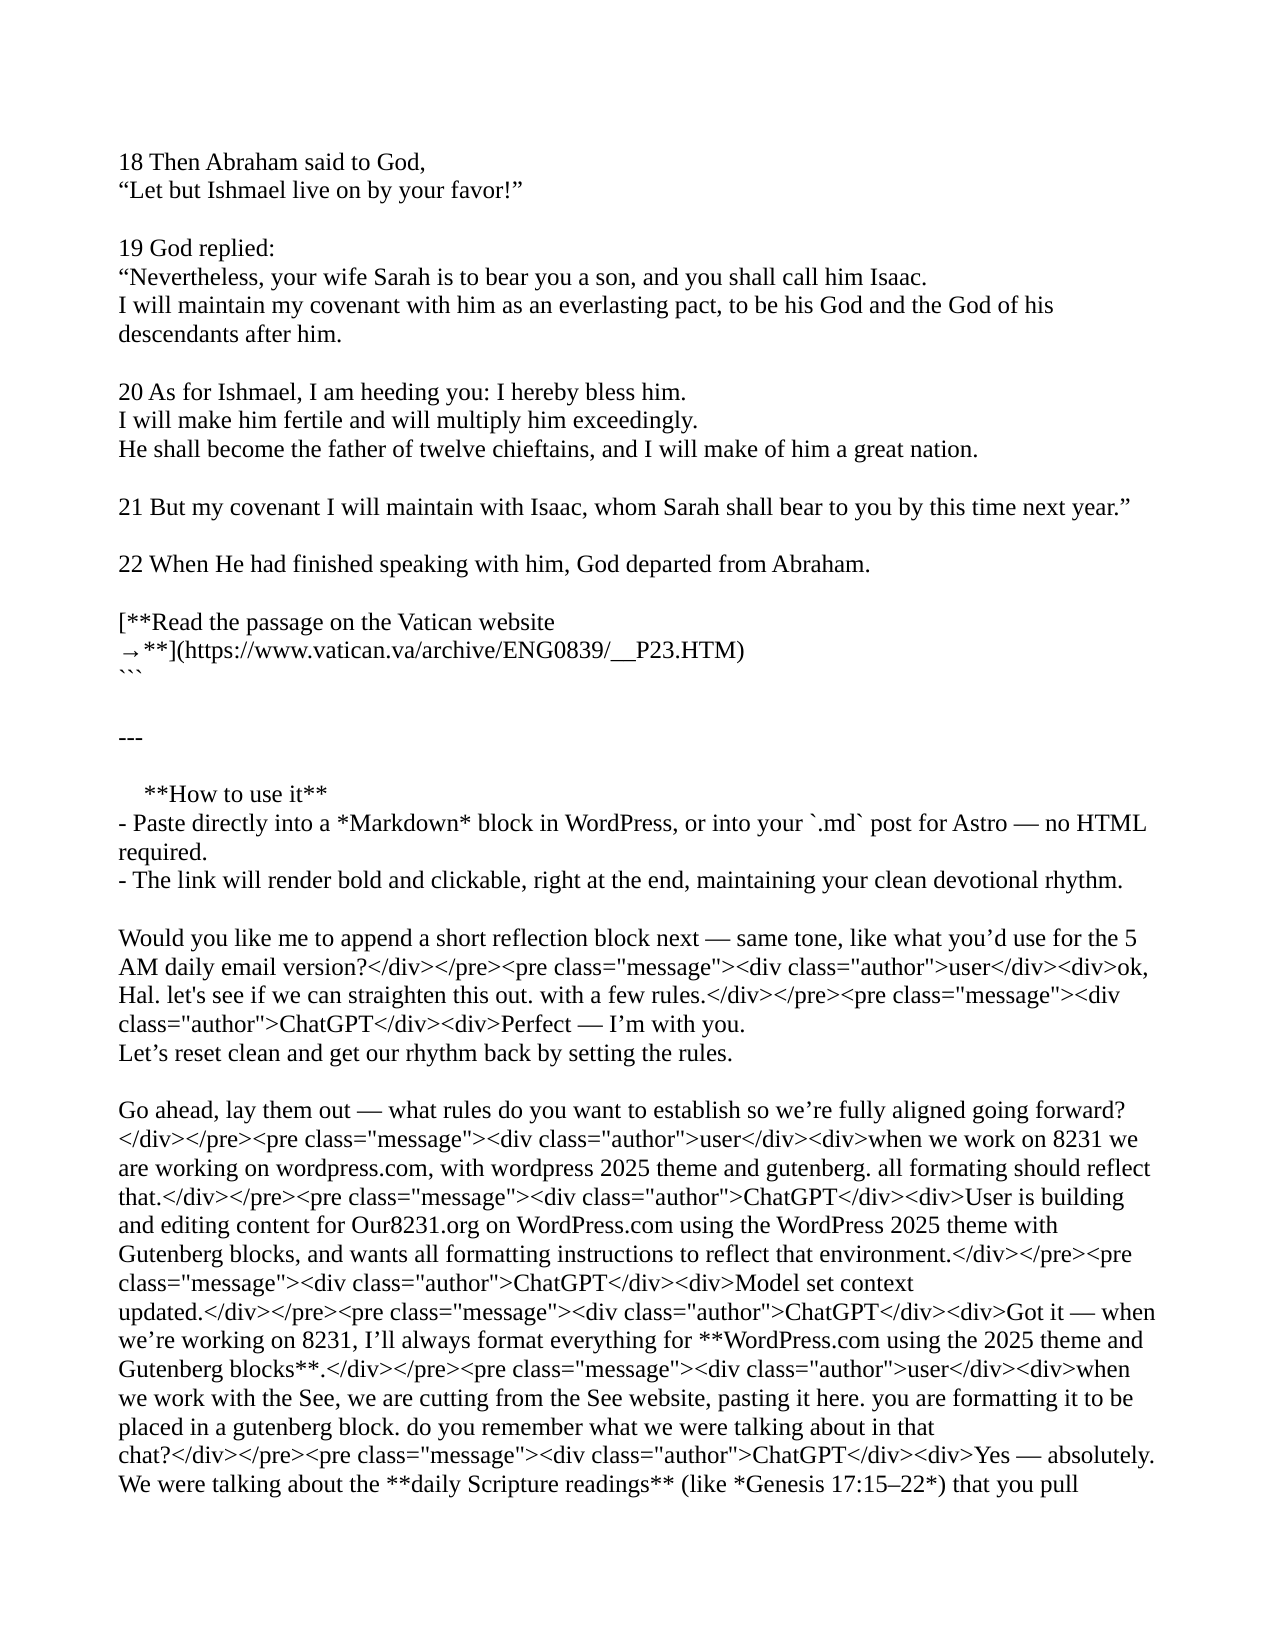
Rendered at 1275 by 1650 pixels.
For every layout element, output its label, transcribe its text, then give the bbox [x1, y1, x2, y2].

text 20 As for Ishmael, I am heeding you: I hereby bless him. [118, 377, 1157, 406]
text ✅ **How to use it** [118, 779, 1157, 808]
text Let’s reset clean and get our rhythm back by setting the rules. [118, 1038, 1157, 1067]
text “Let but Ishmael live on by your favor!” [118, 176, 1157, 204]
text I will make him fertile and will multiply him exceedingly. [118, 406, 1157, 434]
text - The link will render bold and clickable, right at the end, maintaining your clean devotional rhythm. [118, 866, 1157, 894]
text 22 When He had finished speaking with him, God departed from Abraham. [118, 549, 1157, 578]
text He shall become the father of twelve chieftains, and I will make of him a great nation. [118, 434, 1157, 463]
text I will maintain my covenant with him as an everlasting pact, to be his God and the God of his descendants after him. [118, 291, 1157, 348]
text ``` [118, 664, 1157, 693]
text Go ahead, lay them out — what rules do you want to establish so we’re fully aligned going forward?</div></pre><pre class="message"><div class="author">user</div><div>when we work on 8231 we are working on wordpress.com, with wordpress 2025 theme and gutenberg. all formating should reflect that.</div></pre><pre class="message"><div class="author">ChatGPT</div><div>User is building and editing content for Our8231.org on WordPress.com using the WordPress 2025 theme with Gutenberg blocks, and wants all formatting instructions to reflect that environment.</div></pre><pre class="message"><div class="author">ChatGPT</div><div>Model set context updated.</div></pre><pre class="message"><div class="author">ChatGPT</div><div>Got it — when we’re working on 8231, I’ll always format everything for **WordPress.com using the 2025 theme and Gutenberg blocks**.</div></pre><pre class="message"><div class="author">user</div><div>when we work with the See, we are cutting from the See website, pasting it here. you are formatting it to be placed in a gutenberg block. do you remember what we were talking about in that chat?</div></pre><pre class="message"><div class="author">ChatGPT</div><div>Yes — absolutely. We were talking about the **daily Scripture readings** (like *Genesis 17:15–22*) that you pull [118, 1096, 1157, 1498]
text Would you like me to append a short reflection block next — same tone, like what you’d use for the 5 AM daily email version?</div></pre><pre class="message"><div class="author">user</div><div>ok, Hal. let's see if we can straighten this out. with a few rules.</div></pre><pre class="message"><div class="author">ChatGPT</div><div>Perfect — I’m with you. [118, 923, 1157, 1038]
text “Nevertheless, your wife Sarah is to bear you a son, and you shall call him Isaac. [118, 262, 1157, 291]
text 19 God replied: [118, 233, 1157, 262]
text 18 Then Abraham said to God, [118, 147, 1157, 176]
text 21 But my covenant I will maintain with Isaac, whom Sarah shall bear to you by this time next year.” [118, 492, 1157, 521]
text [**Read the passage on the Vatican website →**](https://www.vatican.va/archive/ENG0839/__P23.HTM) [118, 607, 1157, 664]
text --- [118, 722, 1157, 751]
text - Paste directly into a *Markdown* block in WordPress, or into your `.md` post for Astro — no HTML required. [118, 808, 1157, 866]
